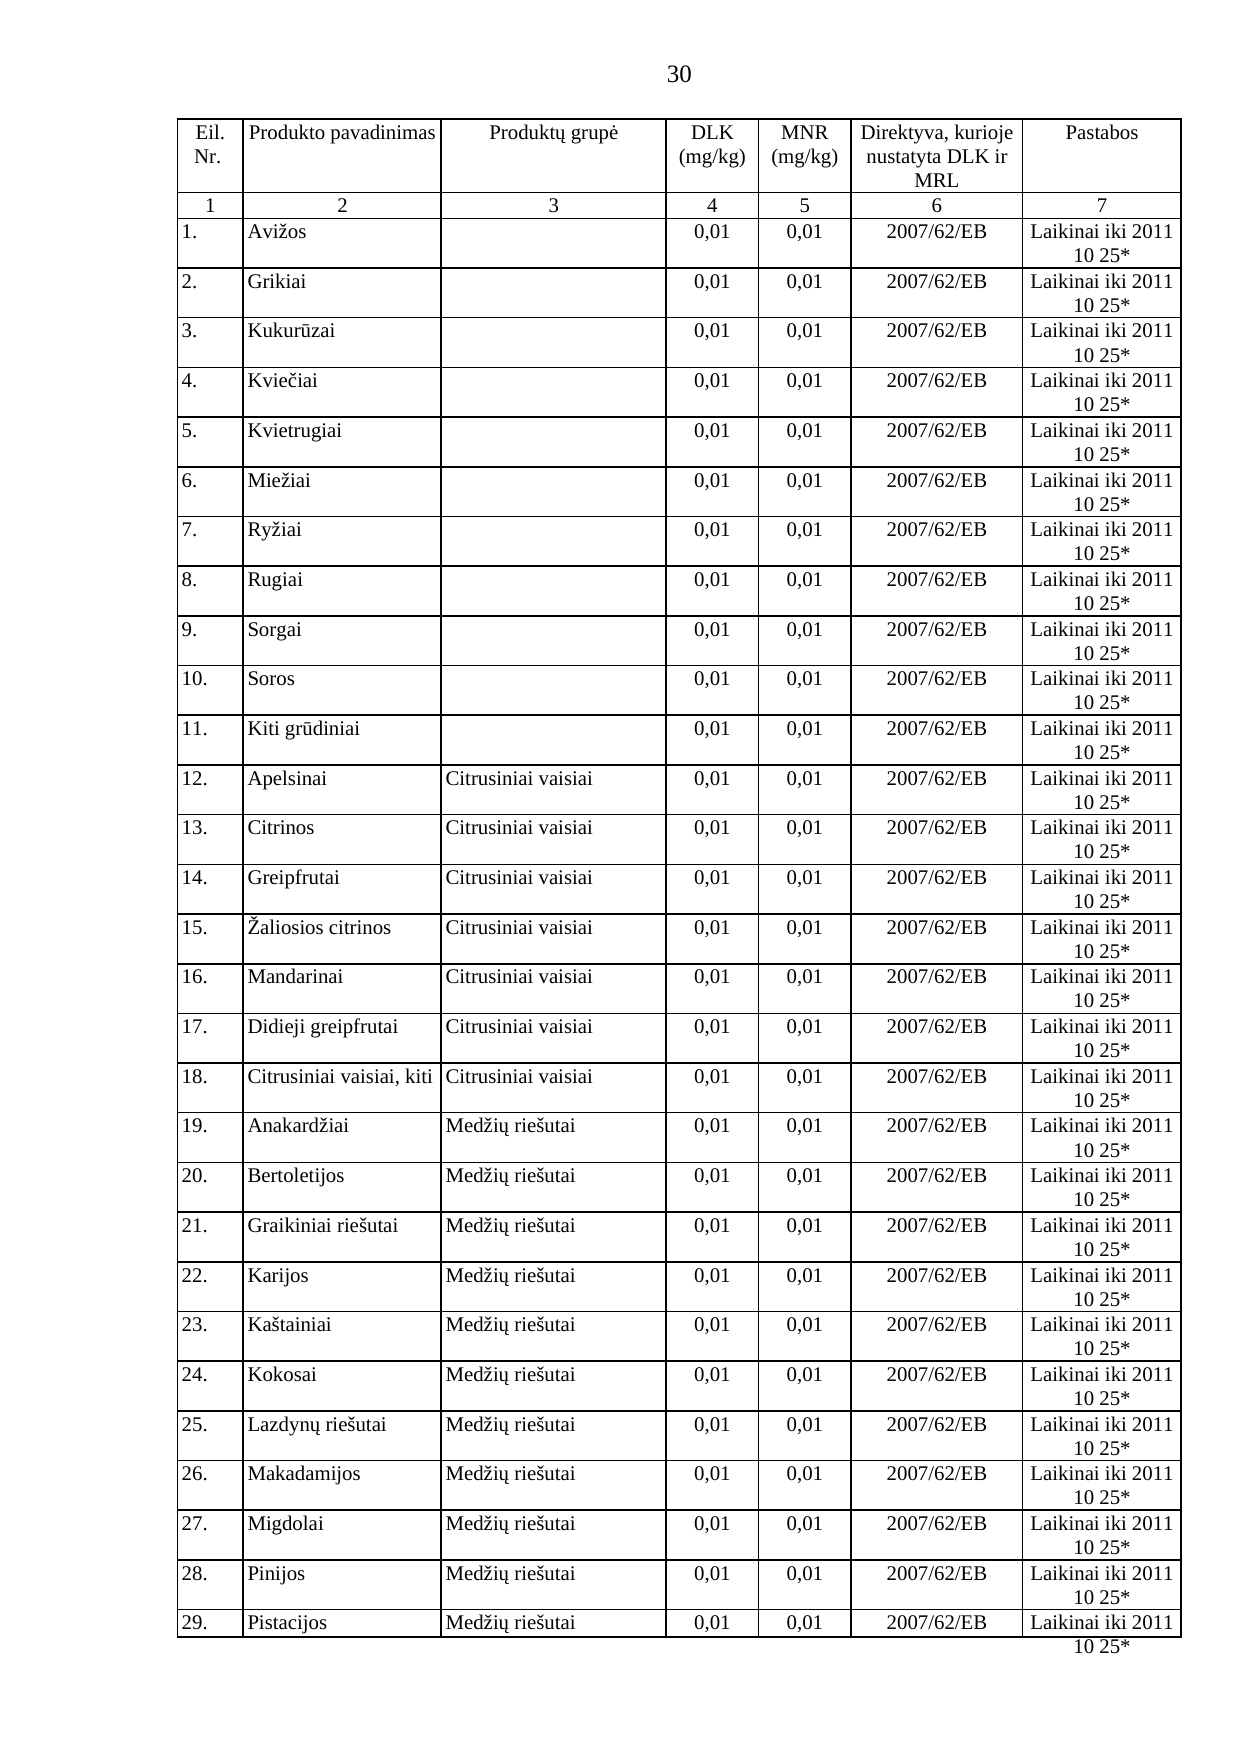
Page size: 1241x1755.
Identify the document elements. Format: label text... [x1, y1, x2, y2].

table_cell Citrusiniai vaisiai [442, 766, 665, 814]
table_cell 22. [178, 1263, 242, 1311]
table_cell 2007/62/EB [852, 1412, 1022, 1460]
table_cell 19. [178, 1113, 242, 1162]
table_cell 25. [178, 1412, 242, 1460]
table_cell 9. [178, 617, 242, 665]
table_cell [442, 666, 665, 714]
table_cell [442, 368, 665, 416]
table_cell 17. [178, 1014, 242, 1062]
table_cell 2007/62/EB [852, 418, 1022, 466]
table_cell 2007/62/EB [852, 1014, 1022, 1062]
table_cell 0,01 [759, 766, 850, 814]
table_cell 8. [178, 567, 242, 615]
table_cell 2007/62/EB [852, 269, 1022, 317]
table_cell 0,01 [759, 468, 850, 516]
table_cell Medžių riešutai [442, 1561, 665, 1609]
table_cell 11. [178, 716, 242, 764]
table_cell 0,01 [759, 1561, 850, 1609]
table_cell [442, 468, 665, 516]
table_cell 2007/62/EB [852, 318, 1022, 367]
table_cell 0,01 [759, 418, 850, 466]
table_header Produkto pavadinimas [244, 120, 440, 192]
table_cell Apelsinai [244, 766, 440, 814]
table_cell Medžių riešutai [442, 1610, 665, 1636]
table_cell 0,01 [667, 1412, 758, 1460]
table_cell 2007/62/EB [852, 915, 1022, 963]
table_cell 0,01 [667, 368, 758, 416]
table_cell 0,01 [667, 815, 758, 863]
table_cell 7. [178, 517, 242, 565]
table_cell [442, 418, 665, 466]
table_cell 2007/62/EB [852, 468, 1022, 516]
table_cell 21. [178, 1213, 242, 1261]
table_cell 0,01 [759, 666, 850, 714]
table_cell 0,01 [667, 418, 758, 466]
table_cell Žaliosios citrinos [244, 915, 440, 963]
table_cell 20. [178, 1163, 242, 1211]
table_cell 0,01 [759, 915, 850, 963]
table_cell 2007/62/EB [852, 716, 1022, 764]
table_cell 0,01 [759, 1213, 850, 1261]
table_cell 0,01 [667, 666, 758, 714]
table_cell 0,01 [667, 1610, 758, 1636]
table_cell Citrinos [244, 815, 440, 863]
table_cell 6. [178, 468, 242, 516]
table_cell 2007/62/EB [852, 517, 1022, 565]
table_cell 27. [178, 1511, 242, 1559]
table_cell 2007/62/EB [852, 1561, 1022, 1609]
table_cell 0,01 [759, 1014, 850, 1062]
table_cell 0,01 [759, 716, 850, 764]
table_cell 0,01 [667, 269, 758, 317]
table_cell 0,01 [759, 1263, 850, 1311]
table_cell 0,01 [759, 965, 850, 1012]
table_cell 0,01 [667, 517, 758, 565]
table_cell Kaštainiai [244, 1312, 440, 1360]
table_cell Citrusiniai vaisiai [442, 1064, 665, 1112]
table_cell 0,01 [759, 1163, 850, 1211]
table_cell Kokosai [244, 1362, 440, 1410]
table_cell Didieji greipfrutai [244, 1014, 440, 1062]
table_cell Sorgai [244, 617, 440, 665]
table_cell 4. [178, 368, 242, 416]
table_cell Soros [244, 666, 440, 714]
table_cell Citrusiniai vaisiai [442, 965, 665, 1012]
table_cell 2007/62/EB [852, 666, 1022, 714]
table_cell Mandarinai [244, 965, 440, 1012]
table_cell 23. [178, 1312, 242, 1360]
table_cell Citrusiniai vaisiai [442, 915, 665, 963]
table_cell 10. [178, 666, 242, 714]
table_cell 2007/62/EB [852, 1362, 1022, 1410]
table_cell Citrusiniai vaisiai [442, 1014, 665, 1062]
table_cell 2007/62/EB [852, 1511, 1022, 1559]
table_cell 0,01 [667, 219, 758, 267]
table_cell 2007/62/EB [852, 766, 1022, 814]
table_cell 3. [178, 318, 242, 367]
table_cell 2007/62/EB [852, 815, 1022, 863]
table_cell Grikiai [244, 269, 440, 317]
table_cell 14. [178, 865, 242, 913]
table_cell Medžių riešutai [442, 1312, 665, 1360]
table_cell 0,01 [759, 1064, 850, 1112]
table_cell Migdolai [244, 1511, 440, 1559]
table_header Produktų grupė [442, 120, 665, 192]
table_cell 2007/62/EB [852, 1263, 1022, 1311]
table_cell 0,01 [759, 1412, 850, 1460]
table_cell 2007/62/EB [852, 567, 1022, 615]
table_cell 0,01 [667, 1561, 758, 1609]
table_cell Graikiniai riešutai [244, 1213, 440, 1261]
table_cell 0,01 [759, 517, 850, 565]
table_cell 2007/62/EB [852, 219, 1022, 267]
table_cell 2007/62/EB [852, 1113, 1022, 1162]
table_cell 6 [1018, 193, 1022, 217]
table_cell 16. [178, 965, 242, 1012]
table_header MNR (mg/kg) [759, 120, 850, 192]
table_cell Kukurūzai [244, 318, 440, 367]
table_cell 0,01 [667, 617, 758, 665]
table_cell 15. [178, 915, 242, 963]
table_cell Medžių riešutai [442, 1461, 665, 1509]
table_header DLK (mg/kg) [667, 120, 758, 192]
table_cell Lazdynų riešutai [244, 1412, 440, 1460]
table_cell Medžių riešutai [442, 1213, 665, 1261]
table_cell 0,01 [759, 815, 850, 863]
table_cell 0,01 [759, 219, 850, 267]
table_cell Greipfrutai [244, 865, 440, 913]
table_cell Medžių riešutai [442, 1412, 665, 1460]
table_cell 0,01 [667, 1014, 758, 1062]
table_cell Ryžiai [244, 517, 440, 565]
table_cell [442, 567, 665, 615]
table_cell 13. [178, 815, 242, 863]
table_cell 0,01 [759, 865, 850, 913]
table_cell 0,01 [667, 1113, 758, 1162]
table_cell 0,01 [667, 1213, 758, 1261]
table_cell Karijos [244, 1263, 440, 1311]
table_cell 0,01 [667, 1511, 758, 1559]
table_cell 2007/62/EB [852, 865, 1022, 913]
table_cell 0,01 [759, 1113, 850, 1162]
table_cell 0,01 [667, 716, 758, 764]
table_cell 18. [178, 1064, 242, 1112]
table_cell 0,01 [667, 1362, 758, 1410]
table_cell Medžių riešutai [442, 1362, 665, 1410]
table_cell 0,01 [667, 1312, 758, 1360]
table_cell 29. [178, 1610, 242, 1636]
table_cell 12. [178, 766, 242, 814]
table_cell Medžių riešutai [442, 1163, 665, 1211]
table_cell 2. [178, 269, 242, 317]
table_cell 0,01 [667, 865, 758, 913]
table_cell 0,01 [759, 318, 850, 367]
table_cell 0,01 [759, 1511, 850, 1559]
table_cell 2007/62/EB [852, 1064, 1022, 1112]
table_cell 0,01 [759, 567, 850, 615]
table_cell 26. [178, 1461, 242, 1509]
table_cell Pistacijos [244, 1610, 440, 1636]
table_cell 0,01 [667, 567, 758, 615]
table_cell [442, 318, 665, 367]
table_cell 4 [754, 193, 758, 217]
table_cell 2007/62/EB [852, 1213, 1022, 1261]
table_cell 5. [178, 418, 242, 466]
table_cell 2007/62/EB [852, 1461, 1022, 1509]
table_cell 2007/62/EB [852, 1163, 1022, 1211]
table_header Eil. Nr. [178, 120, 242, 192]
table_cell Pinijos [244, 1561, 440, 1609]
table_cell Kviečiai [244, 368, 440, 416]
table_header Pastabos [1023, 120, 1180, 192]
table_cell 0,01 [667, 915, 758, 963]
table_cell 7 [1023, 193, 1027, 217]
table_cell 1. [178, 219, 242, 267]
table_cell 0,01 [759, 269, 850, 317]
table_cell [442, 617, 665, 665]
table_cell 2007/62/EB [852, 368, 1022, 416]
table_cell 0,01 [667, 1263, 758, 1311]
table_cell [442, 716, 665, 764]
table_cell 0,01 [667, 468, 758, 516]
table_cell 2007/62/EB [852, 1312, 1022, 1360]
table_cell 0,01 [759, 1362, 850, 1410]
table_cell Kvietrugiai [244, 418, 440, 466]
table_cell 0,01 [667, 1064, 758, 1112]
table_cell Anakardžiai [244, 1113, 440, 1162]
table_cell 2007/62/EB [852, 965, 1022, 1012]
table_cell 0,01 [667, 1163, 758, 1211]
table_cell 0,01 [759, 1312, 850, 1360]
table_cell 0,01 [759, 368, 850, 416]
table_cell 0,01 [759, 1610, 850, 1636]
table_cell Avižos [244, 219, 440, 267]
table_cell Citrusiniai vaisiai [442, 815, 665, 863]
table_cell 0,01 [667, 318, 758, 367]
table_cell 0,01 [667, 965, 758, 1012]
table_cell [442, 517, 665, 565]
table_cell Rugiai [244, 567, 440, 615]
table_cell Bertoletijos [244, 1163, 440, 1211]
table_cell Miežiai [244, 468, 440, 516]
table_cell 0,01 [759, 617, 850, 665]
table_cell [442, 219, 665, 267]
table_cell [442, 269, 665, 317]
table_cell 0,01 [667, 1461, 758, 1509]
table_cell 2007/62/EB [852, 1610, 1022, 1636]
table_cell Medžių riešutai [442, 1263, 665, 1311]
table_cell 24. [178, 1362, 242, 1410]
table_cell Kiti grūdiniai [244, 716, 440, 764]
table_cell Makadamijos [244, 1461, 440, 1509]
table_cell Medžių riešutai [442, 1113, 665, 1162]
table_cell Medžių riešutai [442, 1511, 665, 1559]
table_cell Citrusiniai vaisiai, kiti [244, 1064, 440, 1112]
table_cell 2007/62/EB [852, 617, 1022, 665]
table_cell Citrusiniai vaisiai [442, 865, 665, 913]
table_cell 0,01 [759, 1461, 850, 1509]
table_cell 28. [178, 1561, 242, 1609]
table_cell 0,01 [667, 766, 758, 814]
